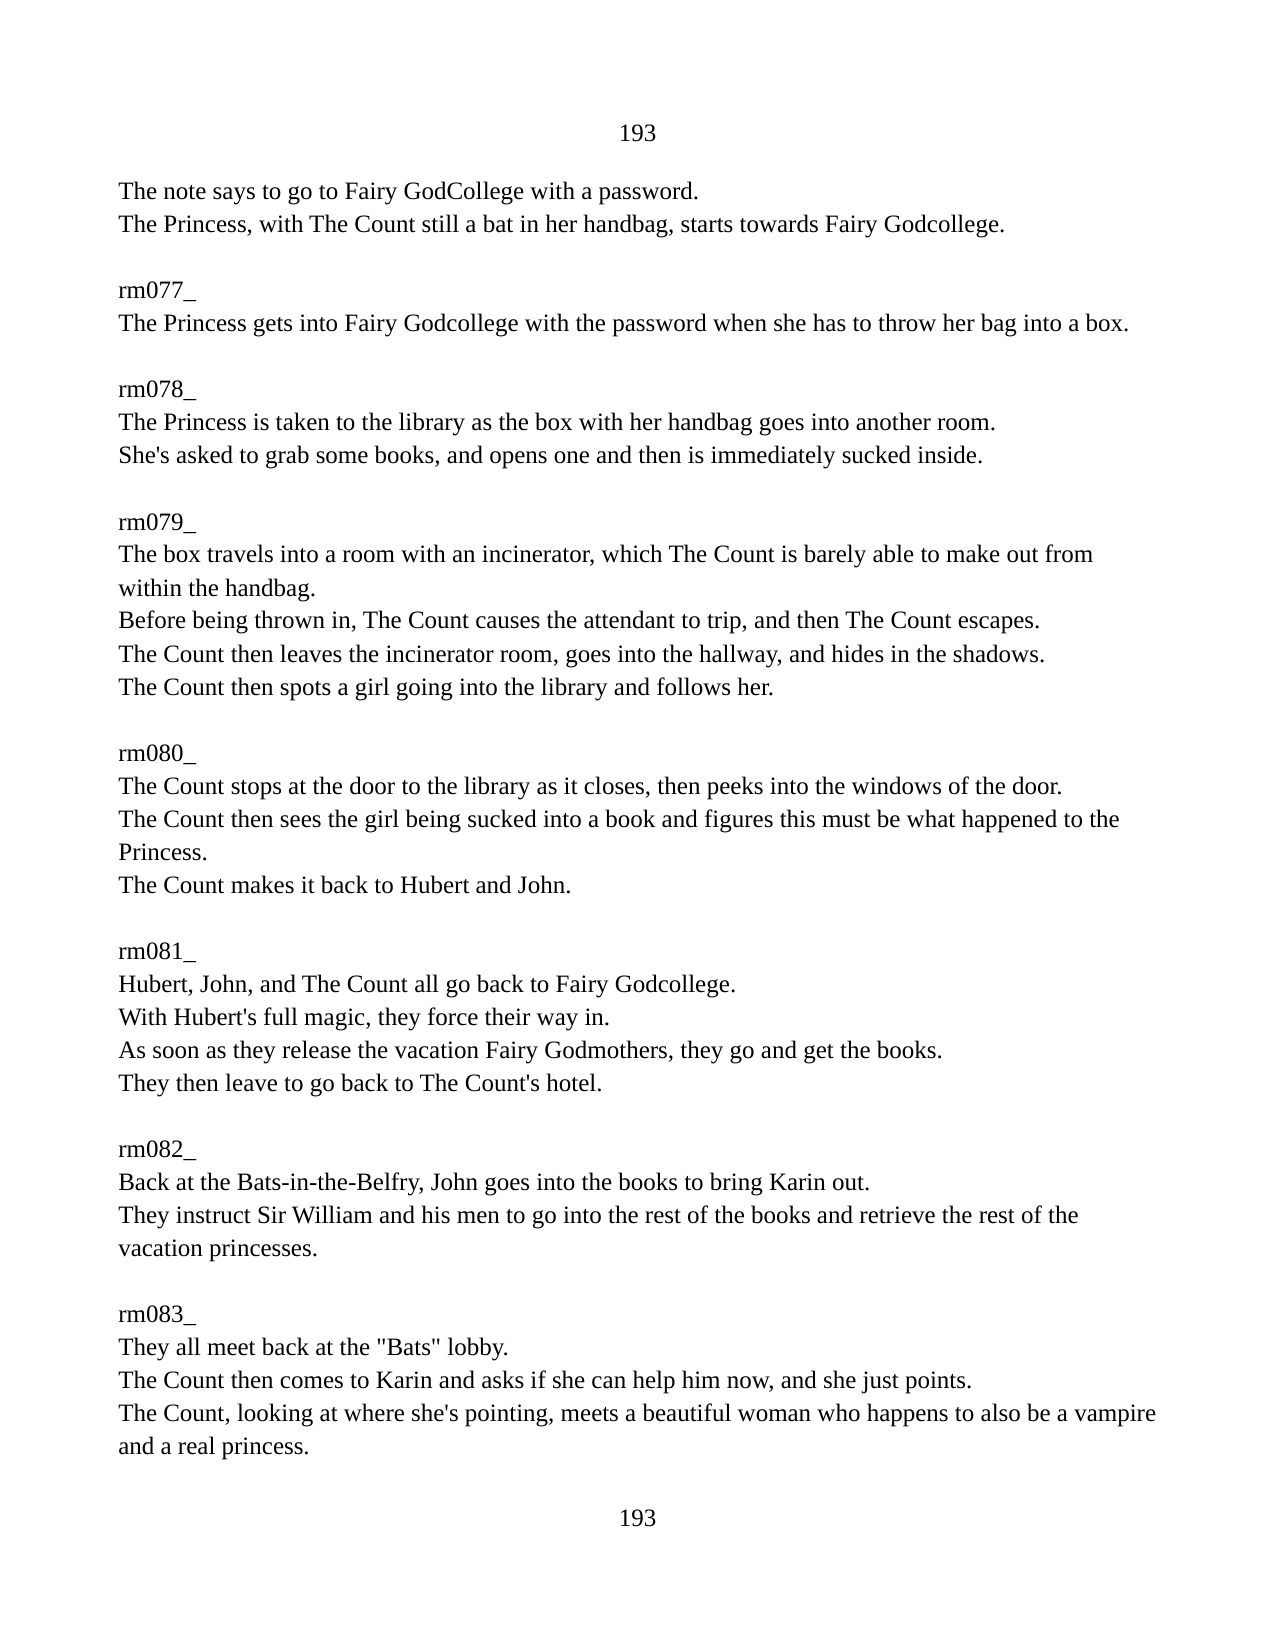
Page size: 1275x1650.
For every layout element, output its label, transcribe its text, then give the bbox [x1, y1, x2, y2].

text The Count then comes to Karin and asks if she can help him now, and she just points. [118, 1365, 1157, 1394]
text The Count then sees the girl being sucked into a book and figures this must be what happened to the Princess. [118, 804, 1157, 866]
text rm080_ [118, 738, 1157, 766]
text Hubert, John, and The Count all go back to Fairy Godcollege. [118, 969, 1157, 998]
text With Hubert's full magic, they force their way in. [118, 1002, 1157, 1031]
text Before being thrown in, The Count causes the attendant to trip, and then The Count escapes. [118, 606, 1157, 634]
text The Count then spots a girl going into the library and follows her. [118, 672, 1157, 700]
text rm077_ [118, 275, 1157, 304]
text Back at the Bats-in-the-Belfry, John goes into the books to bring Karin out. [118, 1167, 1157, 1196]
text The Count, looking at where she's pointing, meets a beautiful woman who happens to also be a vampire and a real princess. [118, 1398, 1157, 1460]
text The note says to go to Fairy GodCollege with a password. [118, 176, 1157, 205]
text rm079_ [118, 507, 1157, 535]
text rm078_ [118, 374, 1157, 403]
text As soon as they release the vacation Fairy Godmothers, they go and get the books. [118, 1035, 1157, 1064]
text They instruct Sir William and his men to go into the rest of the books and retrieve the rest of the vacation princesses. [118, 1200, 1157, 1262]
text rm083_ [118, 1299, 1157, 1328]
text The box travels into a room with an incinerator, which The Count is barely able to make out from within the handbag. [118, 539, 1157, 601]
text They then leave to go back to The Count's hotel. [118, 1068, 1157, 1097]
text The Princess is taken to the library as the box with her handbag goes into another room. [118, 407, 1157, 436]
text rm082_ [118, 1134, 1157, 1163]
text The Princess, with The Count still a bat in her handbag, starts towards Fairy Godcollege. [118, 209, 1157, 238]
text The Count makes it back to Hubert and John. [118, 870, 1157, 898]
text The Princess gets into Fairy Godcollege with the password when she has to throw her bag into a box. [118, 308, 1157, 337]
text The Count stops at the door to the library as it closes, then peeks into the windows of the door. [118, 771, 1157, 799]
text The Count then leaves the incinerator room, goes into the hallway, and hides in the shadows. [118, 639, 1157, 667]
text rm081_ [118, 936, 1157, 964]
text She's asked to grab some books, and opens one and then is immediately sucked inside. [118, 441, 1157, 469]
text They all meet back at the "Bats" lobby. [118, 1332, 1157, 1361]
